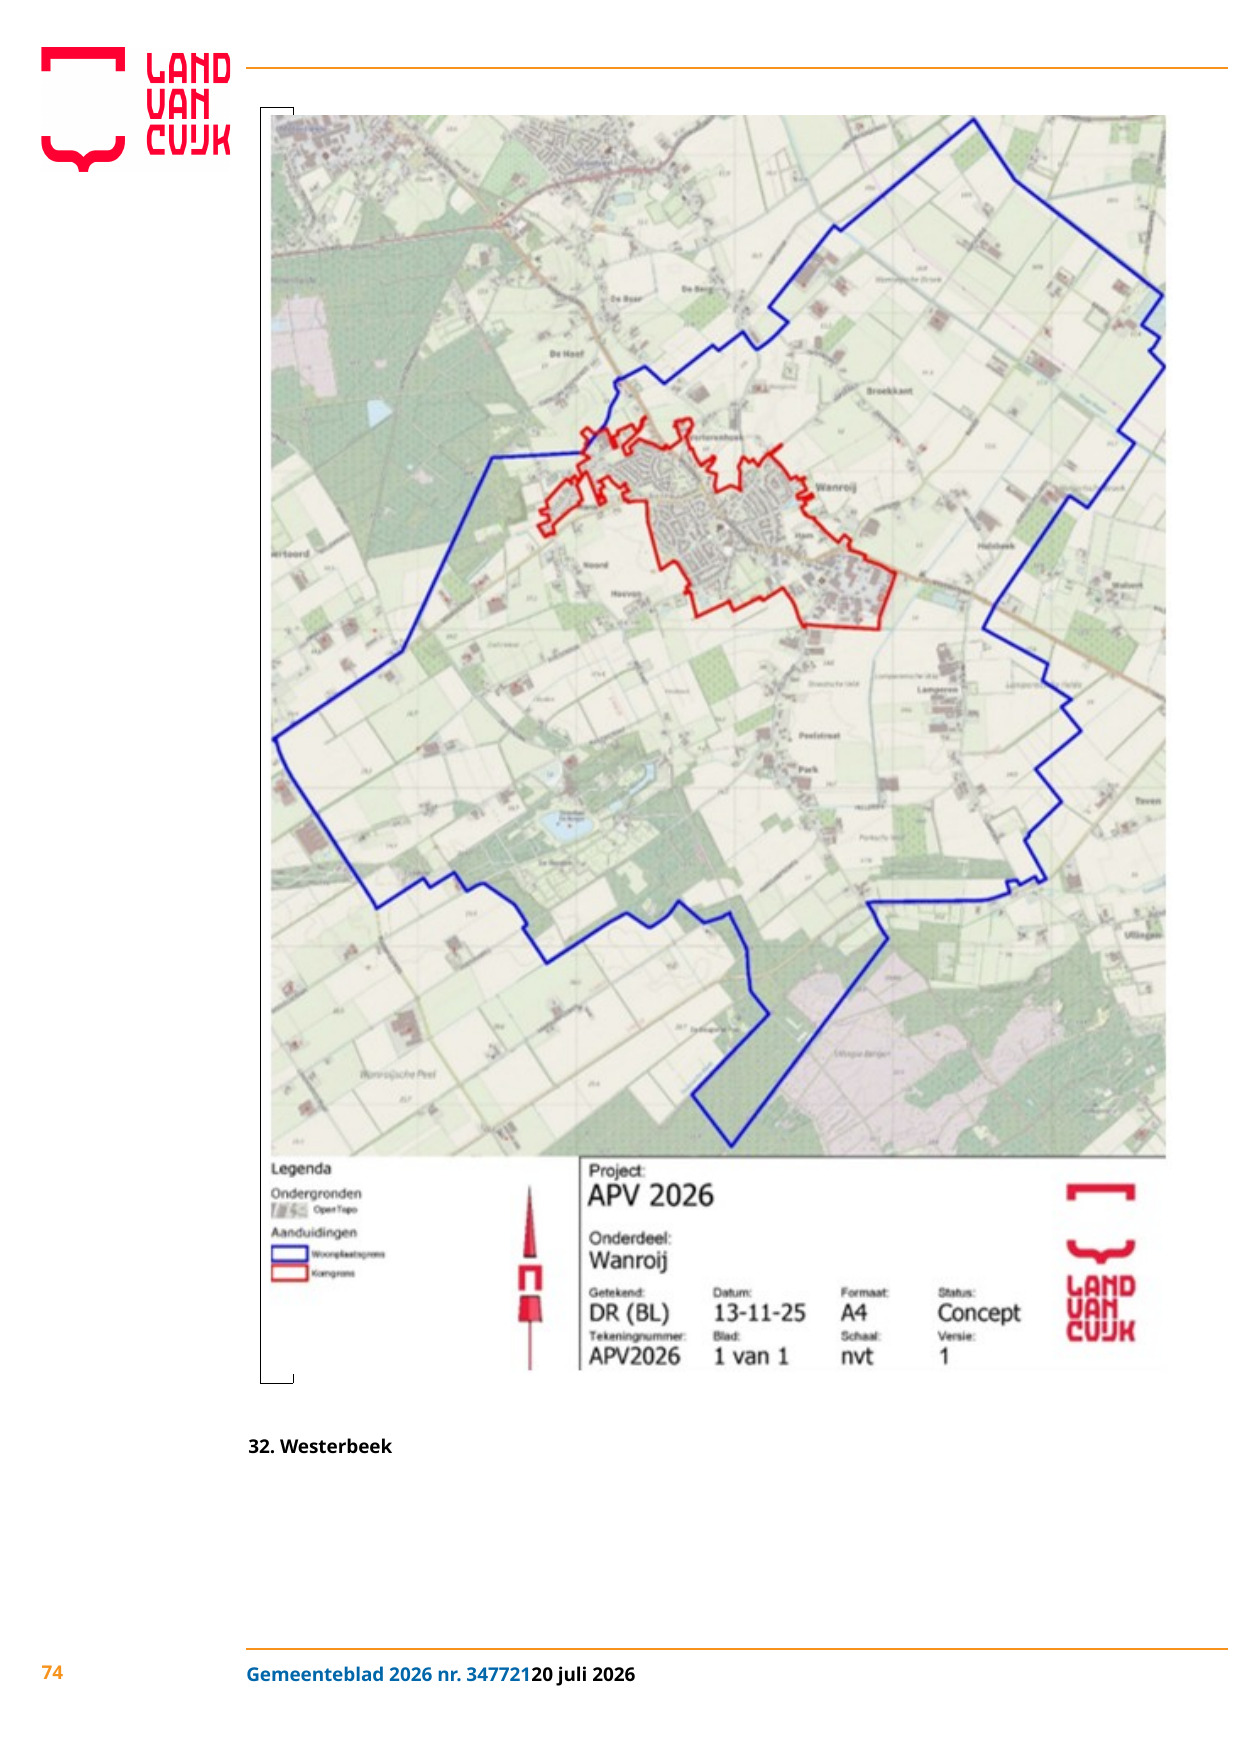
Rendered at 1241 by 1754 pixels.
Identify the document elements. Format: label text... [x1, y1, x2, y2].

picture [41, 47, 231, 172]
picture [268, 115, 1173, 1374]
text 32. Westerbeek [248, 1434, 1152, 1459]
